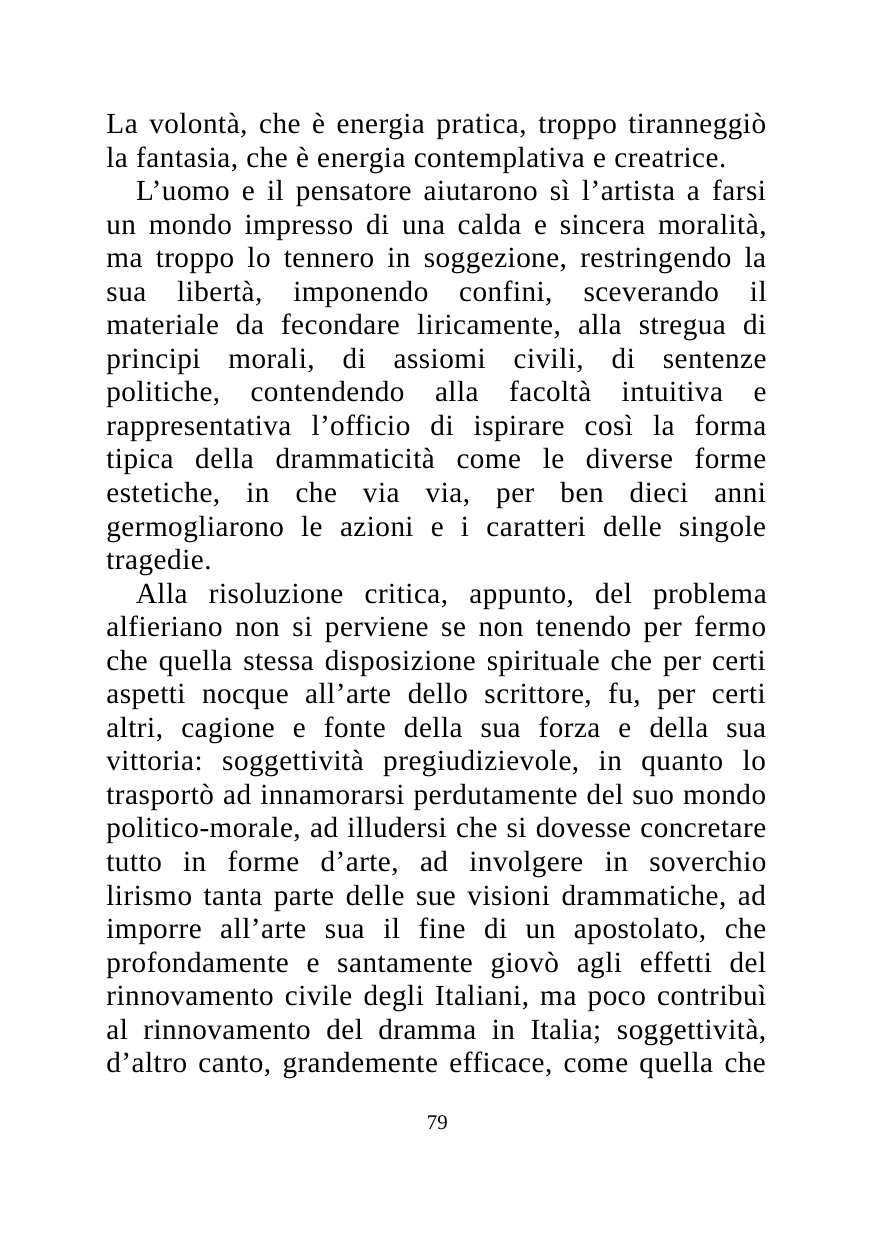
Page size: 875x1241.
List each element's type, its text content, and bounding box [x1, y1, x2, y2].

text Alla risoluzione critica, appunto, del problema alfieriano non si perviene se non tenendo per fermo che quella stessa disposizione spirituale che per certi aspetti nocque all’arte dello scrittore, fu, per certi altri, cagione e fonte della sua forza e della sua vittoria: soggettività pregiudizievole, in quanto lo trasportò ad innamorarsi perdutamente del suo mondo politico-morale, ad illudersi che si dovesse concretare tutto in forme d’arte, ad involgere in soverchio lirismo tanta parte delle sue visioni drammatiche, ad imporre all’arte sua il fine di un apostolato, che profondamente e santamente giovò agli effetti del rinnovamento civile degli Italiani, ma poco contribuì al rinnovamento del dramma in Italia; soggettività, d’altro canto, grandemente efficace, come quella che [106, 576, 768, 1079]
text La volontà, che è energia pratica, troppo tiranneggiò la fantasia, che è energia contemplativa e creatrice. [106, 106, 768, 173]
text L’uomo e il pensatore aiutarono sì l’artista a farsi un mondo impresso di una calda e sincera moralità, ma troppo lo tennero in soggezione, restringendo la sua libertà, imponendo confini, sceverando il materiale da fecondare liricamente, alla stregua di principi morali, di assiomi civili, di sentenze politiche, contendendo alla facoltà intuitiva e rappresentativa l’officio di ispirare così la forma tipica della drammaticità come le diverse forme estetiche, in che via via, per ben dieci anni germogliarono le azioni e i caratteri delle singole tragedie. [106, 173, 768, 576]
